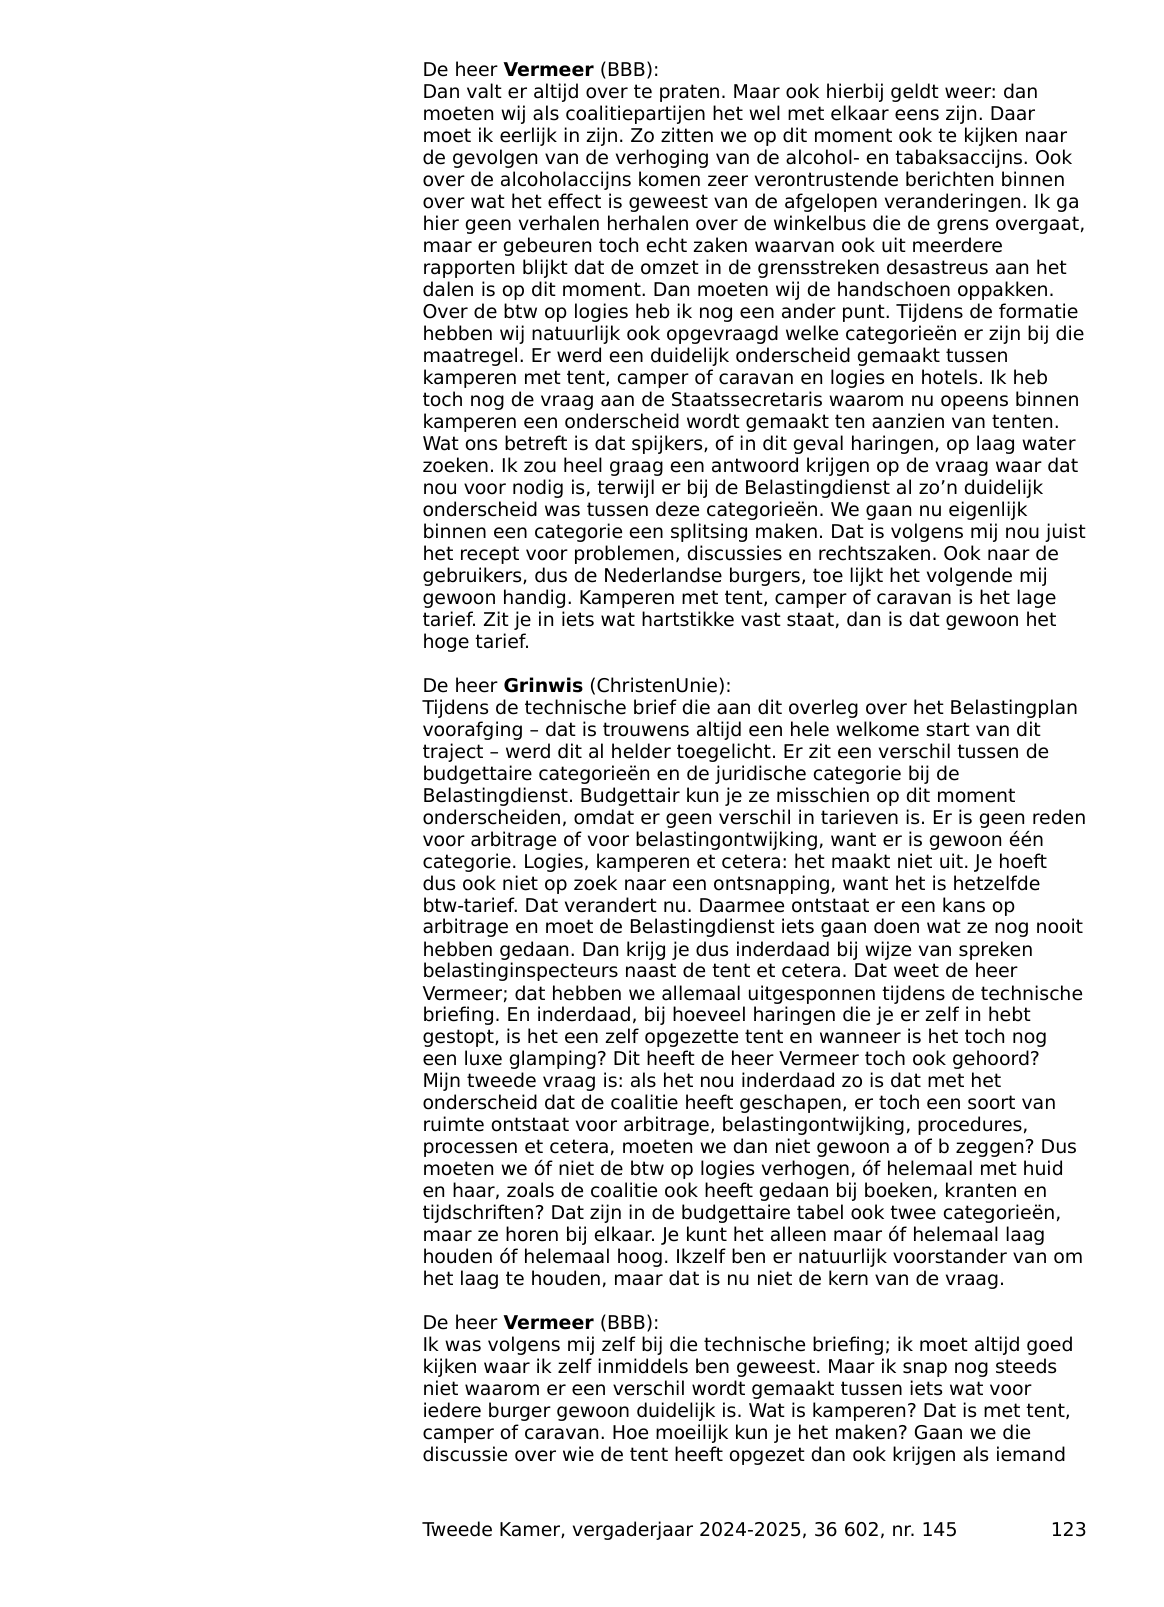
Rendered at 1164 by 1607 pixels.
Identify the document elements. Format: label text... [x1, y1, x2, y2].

text Over de btw op logies heb ik nog een ander punt. Tijdens de formatie hebben wij natuurlijk ook opgevraagd welke categorieën er zijn bij die maatregel. Er werd een duidelijk onderscheid gemaakt tussen kamperen met tent, camper of caravan en logies en hotels. Ik heb toch nog de vraag aan de Staatssecretaris waarom nu opeens binnen kamperen een onderscheid wordt gemaakt ten aanzien van tenten. Wat ons betreft is dat spijkers, of in dit geval haringen, op laag water zoeken. Ik zou heel graag een antwoord krijgen op de vraag waar dat nou voor nodig is, terwijl er bij de Belastingdienst al zo’n duidelijk onderscheid was tussen deze categorieën. We gaan nu eigenlijk binnen een categorie een splitsing maken. Dat is volgens mij nou juist het recept voor problemen, discussies en rechtszaken. Ook naar de gebruikers, dus de Nederlandse burgers, toe lijkt het volgende mij gewoon handig. Kamperen met tent, camper of caravan is het lage tarief. Zit je in iets wat hartstikke vast staat, dan is dat gewoon het hoge tarief. [422, 301, 1087, 652]
text Mijn tweede vraag is: als het nou inderdaad zo is dat met het onderscheid dat de coalitie heeft geschapen, er toch een soort van ruimte ontstaat voor arbitrage, belastingontwijking, procedures, processen et cetera, moeten we dan niet gewoon a of b zeggen? Dus moeten we óf niet de btw op logies verhogen, óf helemaal met huid en haar, zoals de coalitie ook heeft gedaan bij boeken, kranten en tijdschriften? Dat zijn in de budgettaire tabel ook twee categorieën, maar ze horen bij elkaar. Je kunt het alleen maar óf helemaal laag houden óf helemaal hoog. Ikzelf ben er natuurlijk voorstander van om het laag te houden, maar dat is nu niet de kern van de vraag. [422, 1070, 1087, 1290]
text De heer Vermeer (BBB): [422, 1312, 1087, 1334]
text De heer Grinwis (ChristenUnie): [422, 675, 1087, 697]
text De heer Vermeer (BBB): [422, 59, 1087, 81]
text Tijdens de technische brief die aan dit overleg over het Belastingplan voorafging – dat is trouwens altijd een hele welkome start van dit traject – werd dit al helder toegelicht. Er zit een verschil tussen de budgettaire categorieën en de juridische categorie bij de Belastingdienst. Budgettair kun je ze misschien op dit moment onderscheiden, omdat er geen verschil in tarieven is. Er is geen reden voor arbitrage of voor belastingontwijking, want er is gewoon één categorie. Logies, kamperen et cetera: het maakt niet uit. Je hoeft dus ook niet op zoek naar een ontsnapping, want het is hetzelfde btw-tarief. Dat verandert nu. Daarmee ontstaat er een kans op arbitrage en moet de Belastingdienst iets gaan doen wat ze nog nooit hebben gedaan. Dan krijg je dus inderdaad bij wijze van spreken belastinginspecteurs naast de tent et cetera. Dat weet de heer Vermeer; dat hebben we allemaal uitgesponnen tijdens de technische briefing. En inderdaad, bij hoeveel haringen die je er zelf in hebt gestopt, is het een zelf opgezette tent en wanneer is het toch nog een luxe glamping? Dit heeft de heer Vermeer toch ook gehoord? [422, 697, 1087, 1070]
text Dan valt er altijd over te praten. Maar ook hierbij geldt weer: dan moeten wij als coalitiepartijen het wel met elkaar eens zijn. Daar moet ik eerlijk in zijn. Zo zitten we op dit moment ook te kijken naar de gevolgen van de verhoging van de alcohol- en tabaksaccijns. Ook over de alcoholaccijns komen zeer verontrustende berichten binnen over wat het effect is geweest van de afgelopen veranderingen. Ik ga hier geen verhalen herhalen over de winkelbus die de grens overgaat, maar er gebeuren toch echt zaken waarvan ook uit meerdere rapporten blijkt dat de omzet in de grensstreken desastreus aan het dalen is op dit moment. Dan moeten wij de handschoen oppakken. [422, 81, 1087, 301]
text Ik was volgens mij zelf bij die technische briefing; ik moet altijd goed kijken waar ik zelf inmiddels ben geweest. Maar ik snap nog steeds niet waarom er een verschil wordt gemaakt tussen iets wat voor iedere burger gewoon duidelijk is. Wat is kamperen? Dat is met tent, camper of caravan. Hoe moeilijk kun je het maken? Gaan we die discussie over wie de tent heeft opgezet dan ook krijgen als iemand [422, 1334, 1087, 1466]
